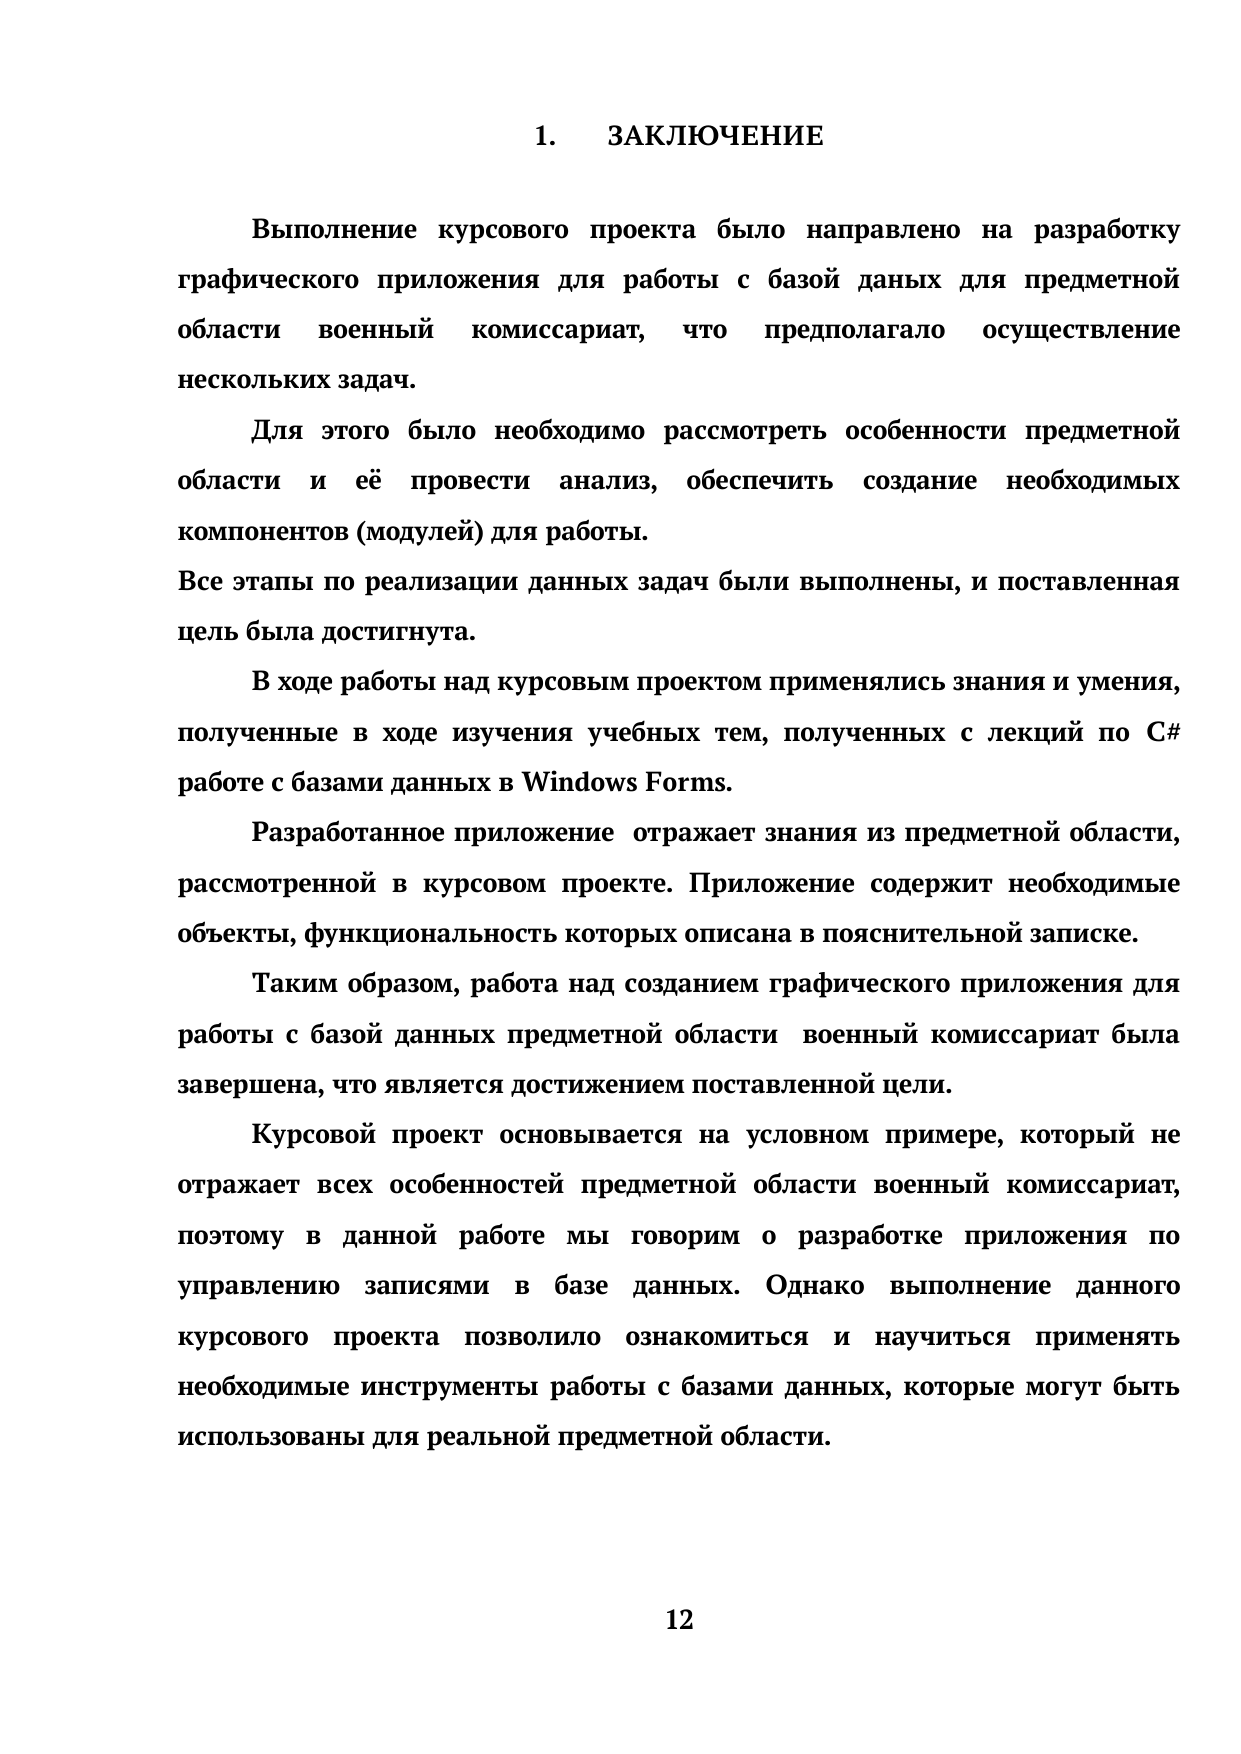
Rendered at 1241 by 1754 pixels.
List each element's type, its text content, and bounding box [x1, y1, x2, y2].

text Курсовой проект основывается на условном примере, который не отражает всех особенностей предметной области военный комиссариат, поэтому в данной работе мы говорим о разработке приложения по управлению записями в базе данных. Однако выполнение данного курсового проекта позволило ознакомиться и научиться применять необходимые инструменты работы с базами данных, которые могут быть использованы для реальной предметной области. [177, 1116, 1181, 1452]
subtitle ЗАКЛЮЧЕНИЕ [177, 118, 1181, 152]
text Выполнение курсового проекта было направлено на разработку графического приложения для работы с базой даных для предметной области военный комиссариат, что предполагало осуществление нескольких задач. [177, 211, 1181, 395]
text Для этого было необходимо рассмотреть особенности предметной области и её провести анализ, обеспечить создание необходимых компонентов (модулей) для работы. [177, 412, 1181, 546]
text Разработанное приложение отражает знания из предметной области, рассмотренной в курсовом проекте. Приложение содержит необходимые объекты, функциональность которых описана в пояснительной записке. [177, 814, 1181, 949]
text В ходе работы над курсовым проектом применялись знания и умения, полученные в ходе изучения учебных тем, полученных с лекций по C# работе с базами данных в Windows Forms. [177, 663, 1181, 798]
text Все этапы по реализации данных задач были выполнены, и поставленная цель была достигнута. [177, 563, 1181, 647]
text Таким образом, работа над созданием графического приложения для работы с базой данных предметной области военный комиссариат была завершена, что является достижением поставленной цели. [177, 965, 1181, 1099]
